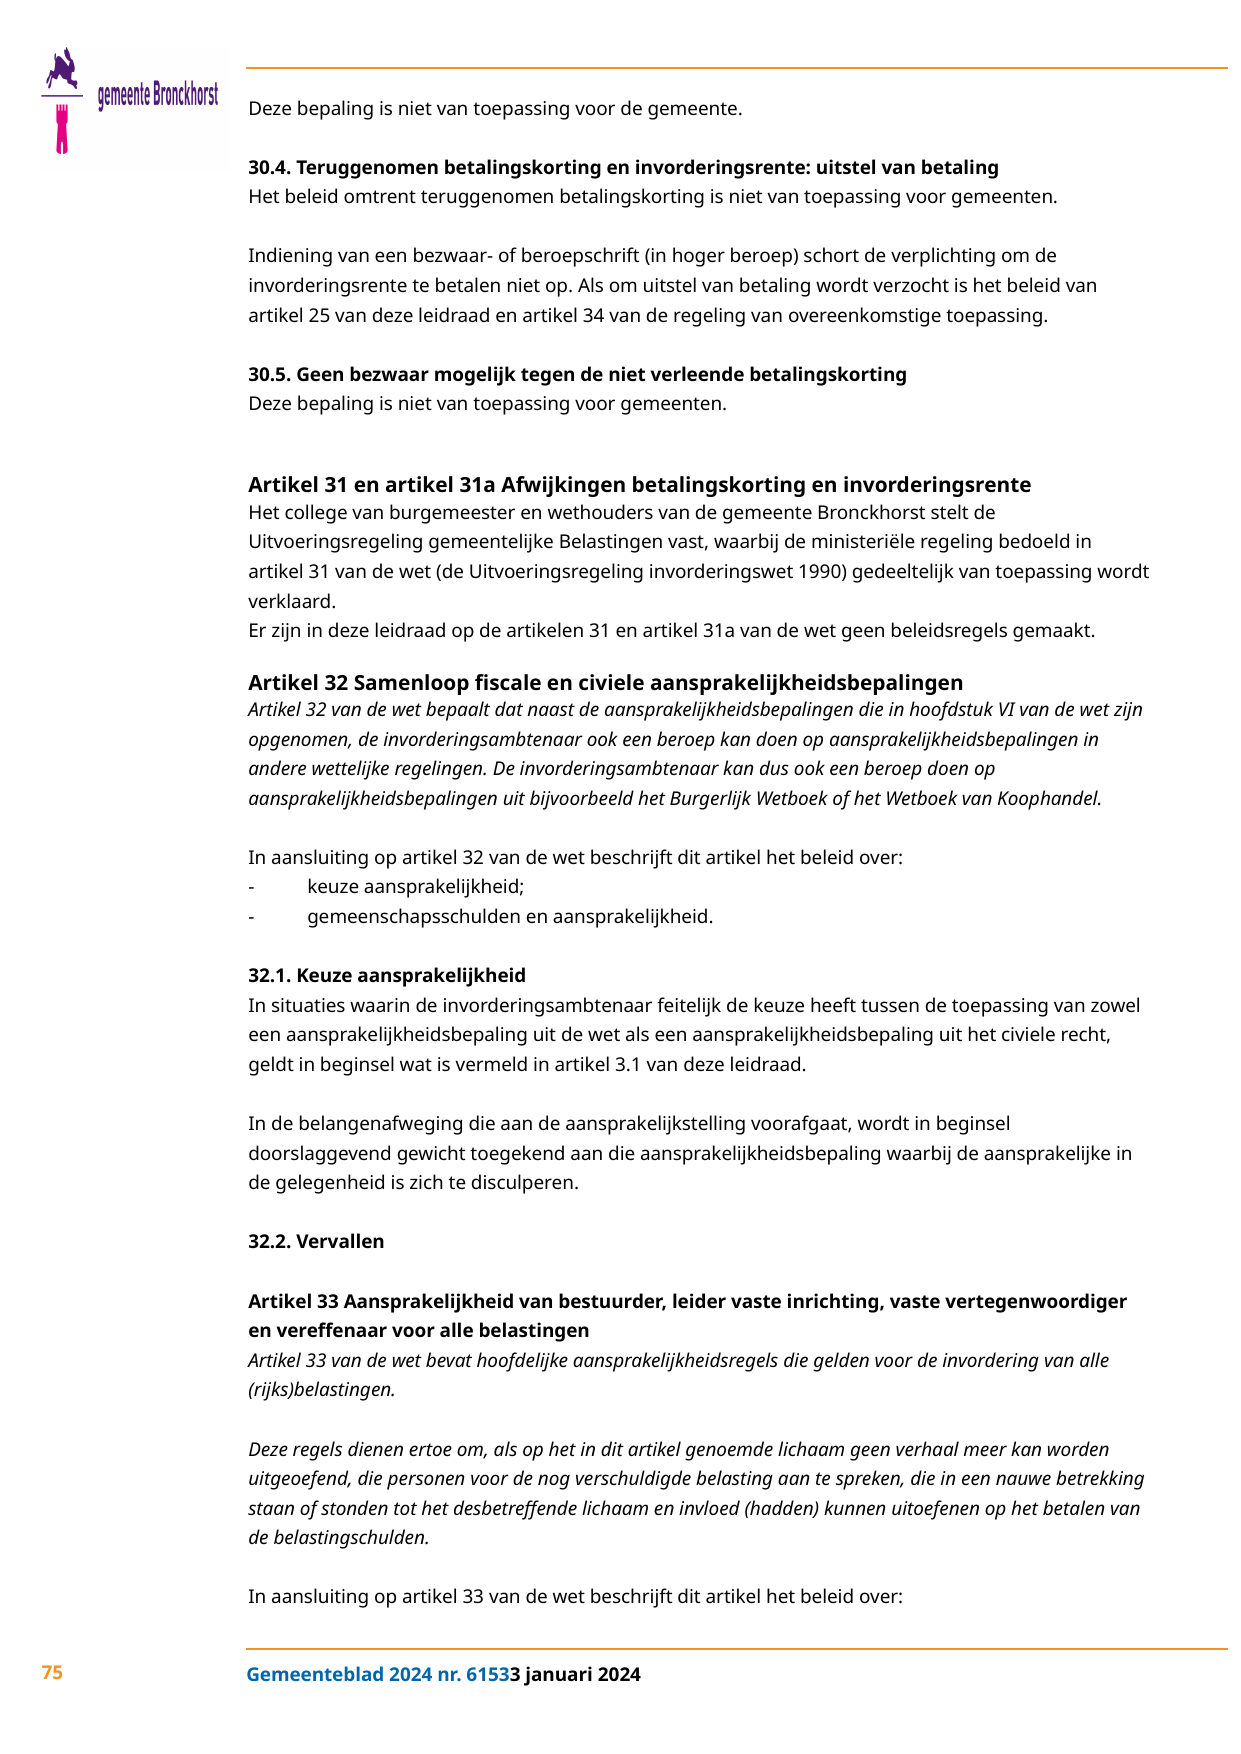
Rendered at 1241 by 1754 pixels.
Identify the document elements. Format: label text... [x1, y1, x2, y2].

text In situaties waarin de invorderingsambtenaar feitelijk de keuze heeft tussen de toepassing van zowel een aansprakelijkheidsbepaling uit de wet als een aansprakelijkheidsbepaling uit het civiele recht, geldt in beginsel wat is vermeld in artikel 3.1 van deze leidraad. [248, 992, 1152, 1077]
text In aansluiting op artikel 32 van de wet beschrijft dit artikel het beleid over: [248, 844, 1152, 870]
text 30.5. Geen bezwaar mogelijk tegen de niet verleende betalingskorting [248, 361, 1152, 387]
text Het beleid omtrent teruggenomen betalingskorting is niet van toepassing voor gemeenten. [248, 183, 1152, 209]
text Deze bepaling is niet van toepassing voor gemeenten. [248, 391, 1152, 416]
text Indiening van een bezwaar- of beroepschrift (in hoger beroep) schort de verplichting om de invorderingsrente te betalen niet op. Als om uitstel van betaling wordt verzocht is het beleid van artikel 25 van deze leidraad en artikel 34 van de regeling van overeenkomstige toepassing. [248, 243, 1152, 328]
text Artikel 33 Aansprakelijkheid van bestuurder, leider vaste inrichting, vaste vertegenwoordiger en vereffenaar voor alle belastingen [248, 1288, 1152, 1343]
text 32.1. Keuze aansprakelijkheid [248, 962, 1152, 988]
picture [41, 47, 231, 172]
list keuze aansprakelijkheid; [248, 874, 1152, 899]
text 32.2. Vervallen [248, 1229, 1152, 1254]
text Artikel 32 Samenloop fiscale en civiele aansprakelijkheidsbepalingen [248, 668, 1152, 696]
list gemeenschapsschulden en aansprakelijkheid. [248, 903, 1152, 929]
text Het college van burgemeester en wethouders van de gemeente Bronckhorst stelt de Uitvoeringsregeling gemeentelijke Belastingen vast, waarbij de ministeriële regeling bedoeld in artikel 31 van de wet (de Uitvoeringsregeling invorderingswet 1990) gedeeltelijk van toepassing wordt verklaard. [248, 499, 1152, 613]
text Artikel 32 van de wet bepaalt dat naast de aansprakelijkheidsbepalingen die in hoofdstuk VI van de wet zijn opgenomen, de invorderingsambtenaar ook een beroep kan doen op aansprakelijkheidsbepalingen in andere wettelijke regelingen. De invorderingsambtenaar kan dus ook een beroep doen op aansprakelijkheidsbepalingen uit bijvoorbeeld het Burgerlijk Wetboek of het Wetboek van Koophandel. [248, 696, 1152, 811]
text Deze regels dienen ertoe om, als op het in dit artikel genoemde lichaam geen verhaal meer kan worden uitgeoefend, die personen voor de nog verschuldigde belasting aan te spreken, die in een nauwe betrekking staan of stonden tot het desbetreffende lichaam en invloed (hadden) kunnen uitoefenen op het betalen van de belastingschulden. [248, 1436, 1152, 1550]
text Deze bepaling is niet van toepassing voor de gemeente. [248, 95, 1152, 121]
text Er zijn in deze leidraad op de artikelen 31 en artikel 31a van de wet geen beleidsregels gemaakt. [248, 617, 1152, 643]
text In de belangenafweging die aan de aansprakelijkstelling voorafgaat, wordt in beginsel doorslaggevend gewicht toegekend aan die aansprakelijkheidsbepaling waarbij de aansprakelijke in de gelegenheid is zich te disculperen. [248, 1110, 1152, 1195]
text Artikel 33 van de wet bevat hoofdelijke aansprakelijkheidsregels die gelden voor de invordering van alle (rijks)belastingen. [248, 1347, 1152, 1402]
text In aansluiting op artikel 33 van de wet beschrijft dit artikel het beleid over: [248, 1584, 1152, 1609]
text 30.4. Teruggenomen betalingskorting en invorderingsrente: uitstel van betaling [248, 154, 1152, 180]
text Artikel 31 en artikel 31a Afwijkingen betalingskorting en invorderingsrente [248, 471, 1152, 499]
